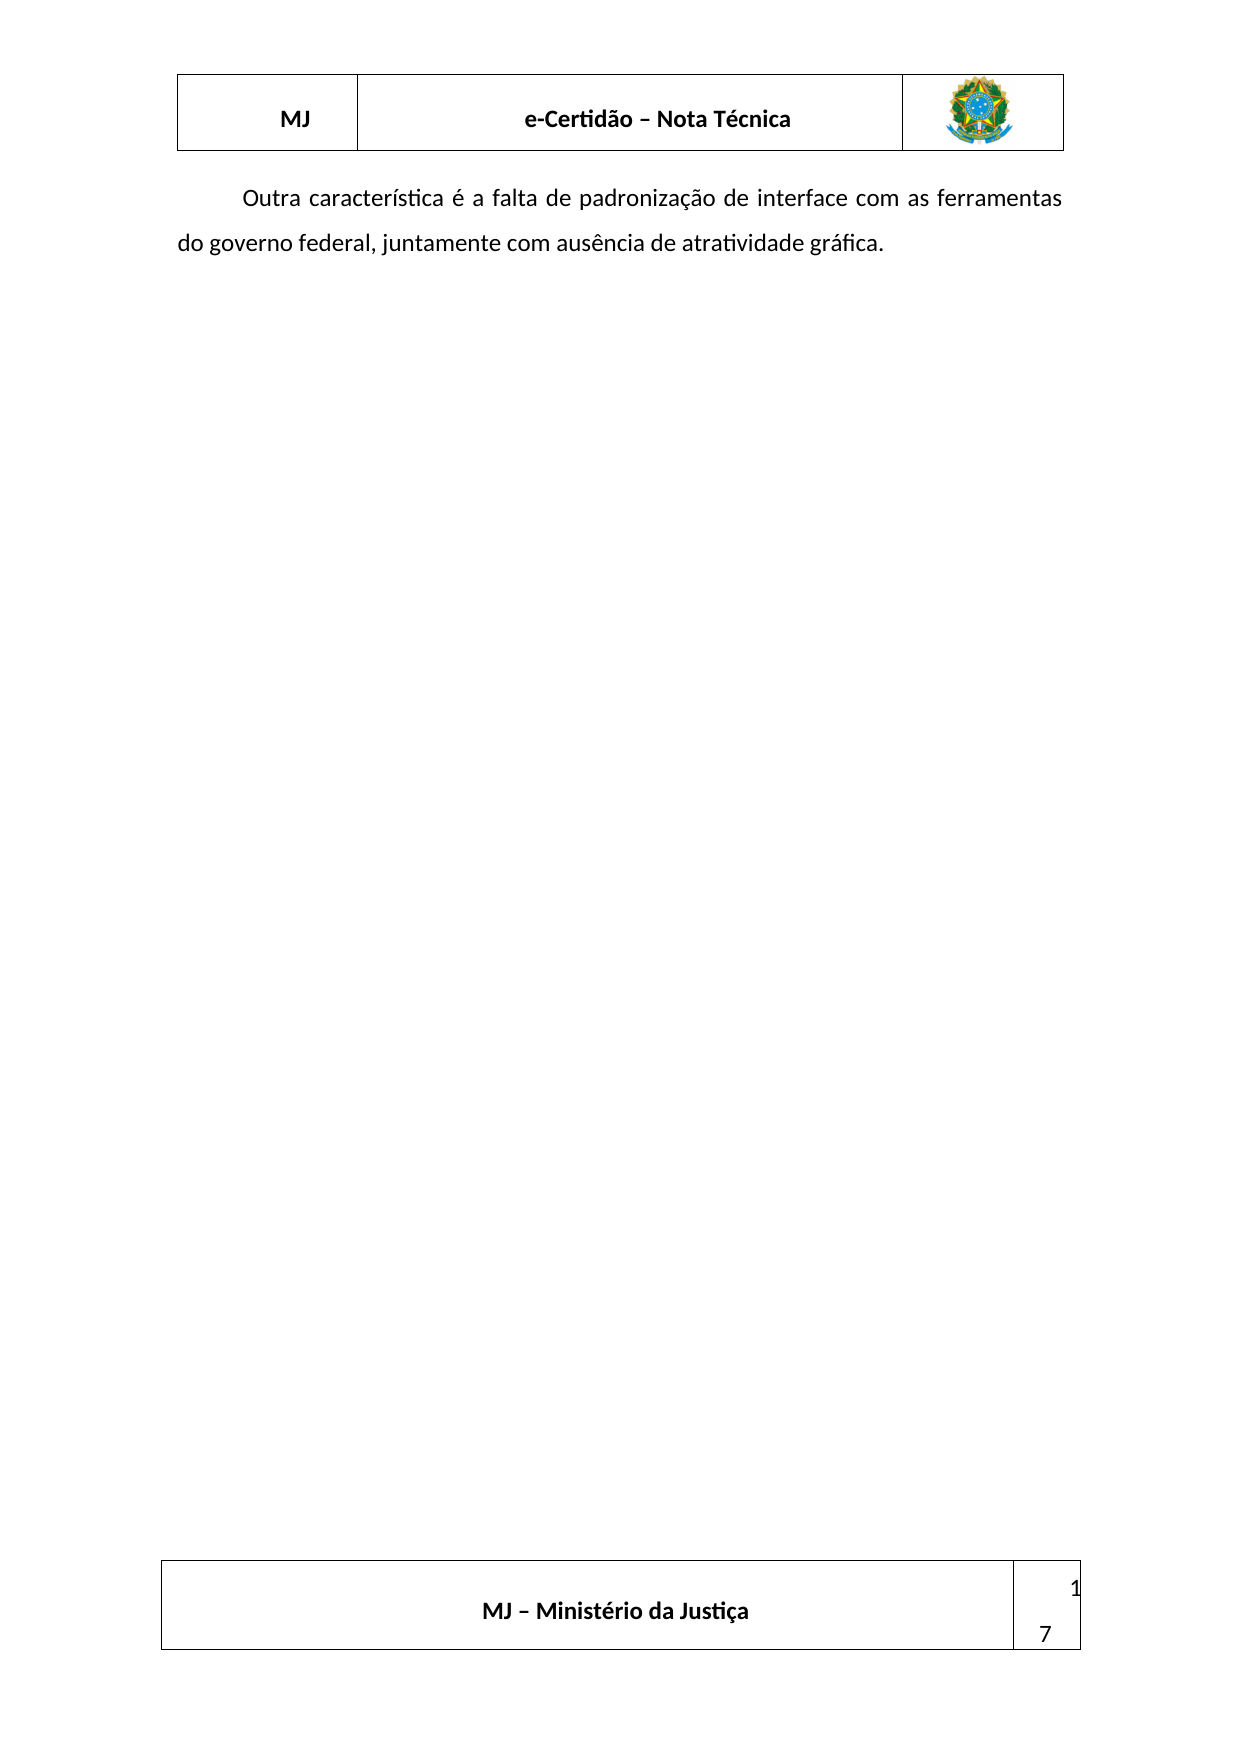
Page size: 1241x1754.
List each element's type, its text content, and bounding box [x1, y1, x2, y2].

picture [944, 75, 1020, 149]
text Outra característica é a falta de padronização de interface com as ferramentas do governo federal, juntamente com ausência de atratividade gráfica. [177, 182, 1063, 258]
